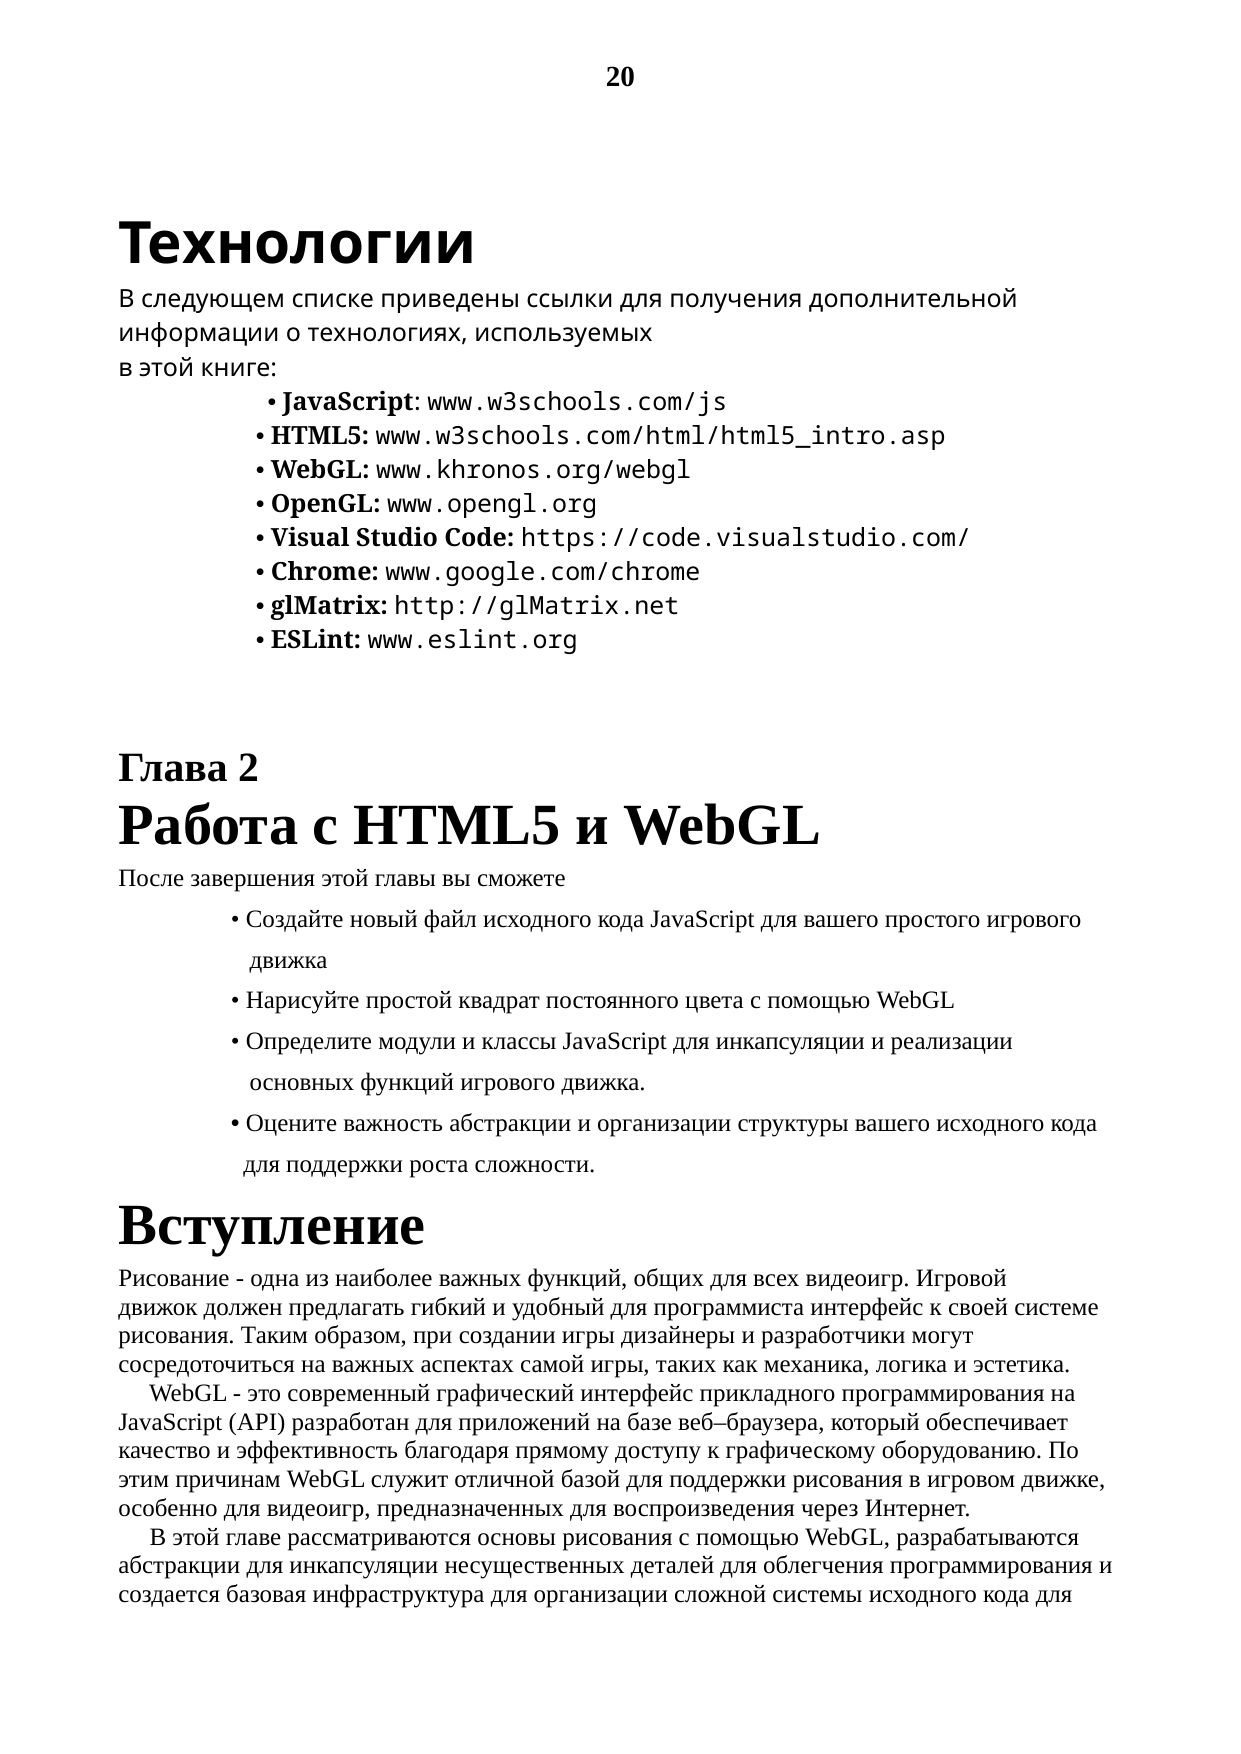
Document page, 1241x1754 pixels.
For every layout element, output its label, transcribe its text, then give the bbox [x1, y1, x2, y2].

text • JavaScript: www.w3schools.com/js • HTML5: www.w3schools.com/html/html5_intro.asp • WebGL: www.khronos.org/webgl • OpenGL: www.opengl.org • Visual Studio Code: https://code.visualstudio.com/ • Chrome: www.google.com/chrome • glMatrix: http://glMatrix.net • ESLint: www.eslint.org [118, 383, 1122, 656]
text В этой главе рассматриваются основы рисования с помощью WebGL, разрабатываются [118, 1522, 1122, 1550]
text • Нарисуйте простой квадрат постоянного цвета с помощью WebGL [118, 986, 1122, 1014]
text • Оцените важность абстракции и организации структуры вашего исходного кода [118, 1108, 1122, 1137]
text • Определите модули и классы JavaScript для инкапсуляции и реализации [118, 1026, 1122, 1055]
text Технологии [118, 202, 1122, 281]
text Глава 2 [118, 742, 1122, 790]
text движок должен предлагать гибкий и удобный для программиста интерфейс к своей системе рисования. Таким образом, при создании игры дизайнеры и разработчики могут сосредоточиться на важных аспектах самой игры, таких как механика, логика и эстетика. [118, 1292, 1122, 1378]
text Рисование - одна из наиболее важных функций, общих для всех видеоигр. Игровой [118, 1263, 1122, 1292]
text в этой книге: [118, 349, 1122, 383]
text основных функций игрового движка. [118, 1067, 1122, 1096]
text движка [118, 945, 1122, 973]
text Работа с HTML5 и WebGL [118, 790, 1122, 857]
text абстракции для инкапсуляции несущественных деталей для облегчения программирования и создается базовая инфраструктура для организации сложной системы исходного кода для [118, 1550, 1122, 1608]
text для поддержки роста сложности. [118, 1149, 1122, 1178]
text WebGL - это современный графический интерфейс прикладного программирования на JavaScript (API) разработан для приложений на базе веб–браузера, который обеспечивает качество и эффективность благодаря прямому доступу к графическому оборудованию. По этим причинам WebGL служит отличной базой для поддержки рисования в игровом движке, особенно для видеоигр, предназначенных для воспроизведения через Интернет. [118, 1378, 1122, 1522]
text После завершения этой главы вы сможете [118, 863, 1122, 892]
text В следующем списке приведены ссылки для получения дополнительной информации о технологиях, используемых [118, 281, 1122, 349]
text • Создайте новый файл исходного кода JavaScript для вашего простого игрового [118, 904, 1122, 933]
text Вступление [118, 1190, 1122, 1257]
